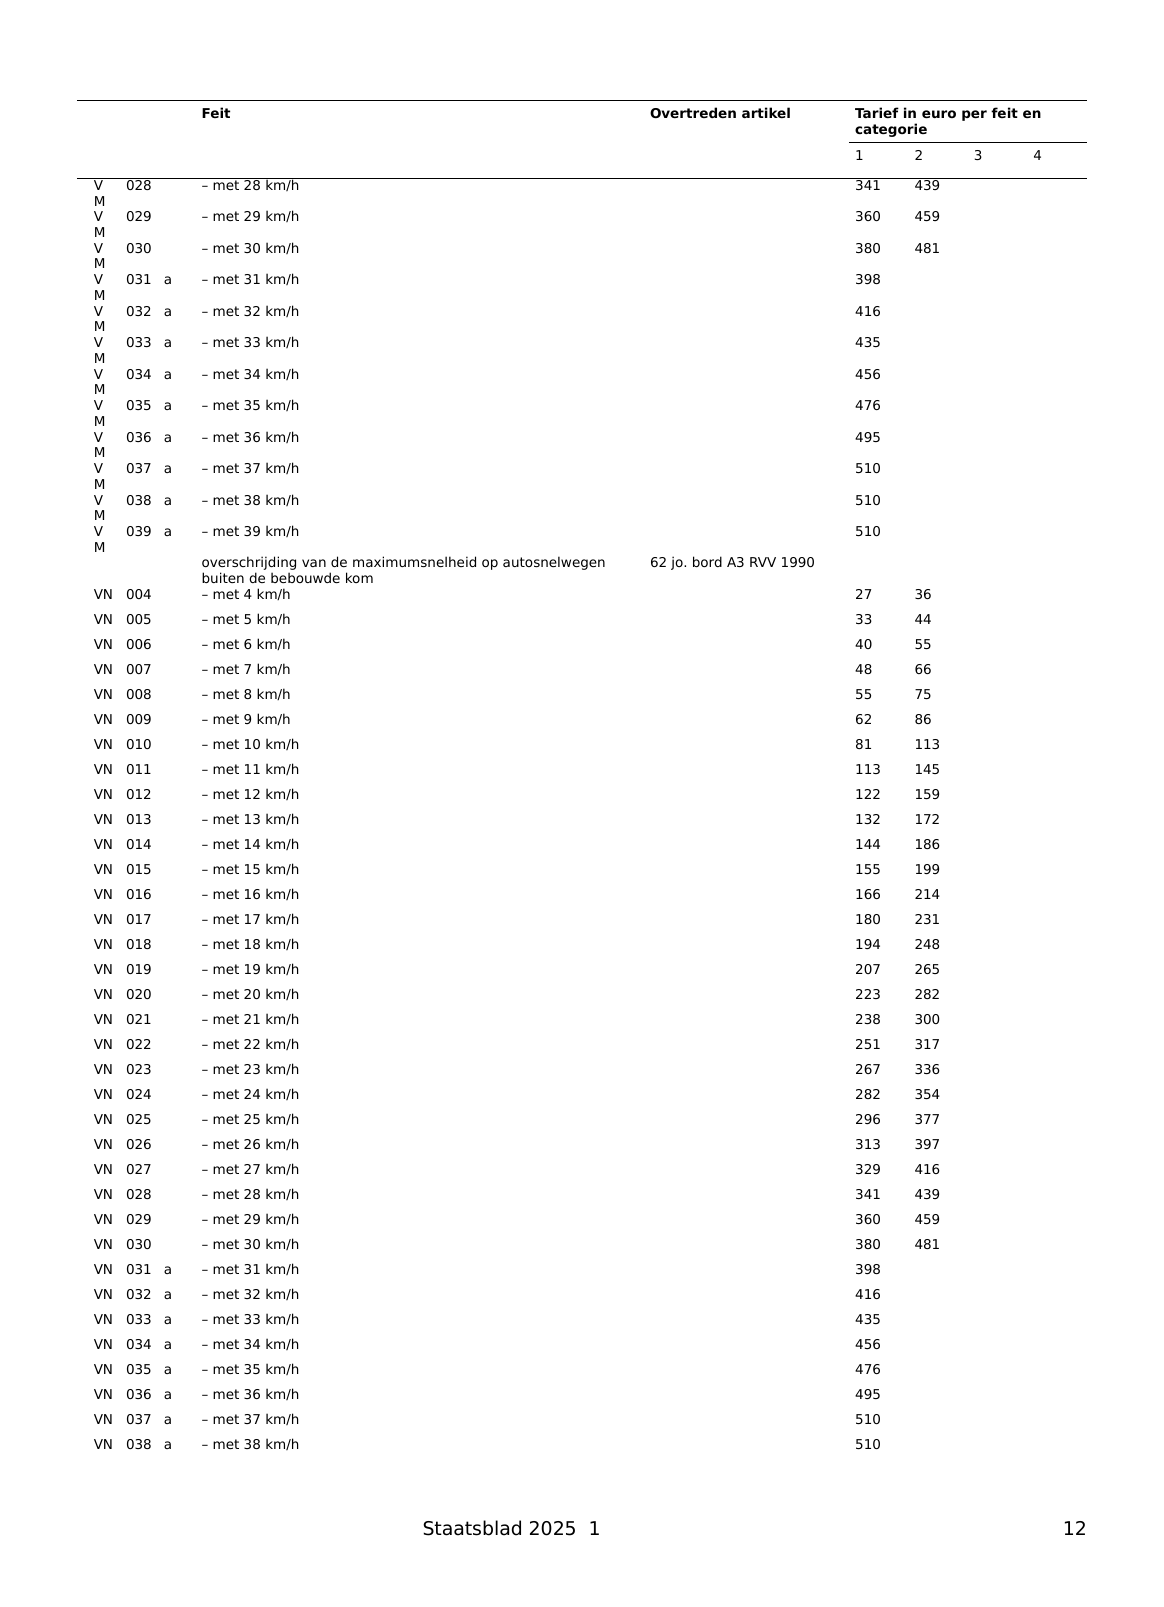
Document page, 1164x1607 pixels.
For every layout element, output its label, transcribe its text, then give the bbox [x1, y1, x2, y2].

table_cell [158, 587, 190, 612]
table_cell [82, 612, 87, 637]
table_cell [158, 1112, 190, 1137]
table_cell [1027, 241, 1087, 272]
table_cell [968, 209, 1027, 241]
table_cell 033 [120, 335, 158, 366]
table_cell [190, 304, 196, 335]
table_cell 039 [120, 524, 158, 555]
table_cell – met 12 km/h [196, 787, 644, 812]
table_cell [77, 837, 82, 862]
table_cell [158, 662, 190, 687]
table_cell VN [88, 837, 120, 862]
table_cell [644, 142, 849, 178]
table_cell [1027, 612, 1087, 637]
table_cell VM [88, 524, 120, 555]
table_cell [908, 1387, 968, 1412]
table_cell a [158, 1312, 190, 1337]
table_cell [968, 335, 1027, 366]
table_cell [82, 687, 87, 712]
table_cell – met 8 km/h [196, 687, 644, 712]
table_cell [190, 179, 196, 209]
table_cell [1027, 1112, 1087, 1137]
table_cell 380 [849, 241, 908, 272]
table_cell a [158, 1362, 190, 1387]
table_cell [190, 737, 196, 762]
table_cell [908, 1262, 968, 1287]
table_cell [968, 555, 1027, 587]
table_cell [82, 335, 87, 366]
table_cell 377 [908, 1112, 968, 1137]
table_cell [644, 366, 849, 398]
table_cell [1027, 987, 1087, 1012]
table_cell [158, 862, 190, 887]
table_cell [158, 787, 190, 812]
table_cell 004 [120, 587, 158, 612]
table_cell 360 [849, 209, 908, 241]
table_cell [1027, 1237, 1087, 1262]
table_cell [82, 1387, 87, 1412]
table_cell [644, 1212, 849, 1237]
table_cell – met 19 km/h [196, 962, 644, 987]
table_cell a [158, 1387, 190, 1412]
table_cell [908, 366, 968, 398]
table_cell 44 [908, 612, 968, 637]
table_cell 034 [120, 366, 158, 398]
table_cell 032 [120, 304, 158, 335]
table_cell 456 [849, 1337, 908, 1362]
table_cell [77, 987, 82, 1012]
table_cell [158, 1087, 190, 1112]
table_cell [644, 1312, 849, 1337]
table_cell [644, 1187, 849, 1212]
table_cell 034 [120, 1337, 158, 1362]
table_cell [77, 812, 82, 837]
table_cell [77, 1137, 82, 1162]
table_cell 025 [120, 1112, 158, 1137]
table_cell [77, 962, 82, 987]
table_cell [1027, 304, 1087, 335]
table_cell [1027, 1412, 1087, 1437]
table_cell [120, 142, 158, 178]
table_cell [77, 687, 82, 712]
table_cell – met 34 km/h [196, 1337, 644, 1362]
table_cell [644, 1237, 849, 1262]
table_cell [82, 587, 87, 612]
table_cell 300 [908, 1012, 968, 1037]
table_cell – met 25 km/h [196, 1112, 644, 1137]
table_cell [1027, 524, 1087, 555]
table_cell [644, 1062, 849, 1087]
table_cell – met 39 km/h [196, 524, 644, 555]
table_cell [644, 887, 849, 912]
table_cell [82, 1337, 87, 1362]
table_cell VN [88, 1137, 120, 1162]
table_cell 398 [849, 1262, 908, 1287]
table_cell a [158, 335, 190, 366]
table_cell [158, 912, 190, 937]
table_cell [968, 304, 1027, 335]
table_cell [190, 492, 196, 524]
table_cell a [158, 1337, 190, 1362]
table_cell VN [88, 1112, 120, 1137]
table_cell [82, 1262, 87, 1287]
table_cell – met 32 km/h [196, 304, 644, 335]
table_cell [644, 492, 849, 524]
table_cell VN [88, 1062, 120, 1087]
table_cell [82, 787, 87, 812]
table_cell [190, 762, 196, 787]
table_cell – met 20 km/h [196, 987, 644, 1012]
table_cell [88, 555, 120, 587]
table_cell [158, 937, 190, 962]
table_cell [77, 1212, 82, 1237]
table_cell [644, 662, 849, 687]
table_cell 122 [849, 787, 908, 812]
table_cell VM [88, 272, 120, 303]
table_cell a [158, 492, 190, 524]
table_cell [82, 429, 87, 461]
table_cell a [158, 304, 190, 335]
table_cell – met 38 km/h [196, 1437, 644, 1462]
table_cell 023 [120, 1062, 158, 1087]
table_cell [1027, 429, 1087, 461]
table_cell [1027, 1362, 1087, 1387]
table_cell [77, 1062, 82, 1087]
table_cell [644, 1362, 849, 1387]
table_cell [1027, 366, 1087, 398]
table_cell [968, 1312, 1027, 1337]
table_cell VN [88, 1412, 120, 1437]
table_header [88, 101, 120, 142]
table_cell VN [88, 712, 120, 737]
table_cell – met 6 km/h [196, 637, 644, 662]
table_cell 416 [908, 1162, 968, 1187]
table_cell [82, 1212, 87, 1237]
table_cell [190, 366, 196, 398]
table_cell 313 [849, 1137, 908, 1162]
table_cell 495 [849, 1387, 908, 1412]
table_cell 024 [120, 1087, 158, 1112]
table_cell – met 18 km/h [196, 937, 644, 962]
table_cell [644, 987, 849, 1012]
table_cell [82, 1162, 87, 1187]
table_cell [77, 612, 82, 637]
table_cell 416 [849, 304, 908, 335]
table_cell [82, 555, 87, 587]
table_cell 416 [849, 1287, 908, 1312]
table_cell [77, 398, 82, 429]
table_cell [190, 787, 196, 812]
table_cell a [158, 1412, 190, 1437]
table_cell – met 32 km/h [196, 1287, 644, 1312]
table_cell [190, 637, 196, 662]
table_cell [968, 937, 1027, 962]
table_cell 007 [120, 662, 158, 687]
table_cell [190, 1337, 196, 1362]
table_cell [644, 1412, 849, 1437]
table_cell [77, 1037, 82, 1062]
table_cell 510 [849, 1437, 908, 1462]
table_cell 36 [908, 587, 968, 612]
table_cell [190, 1387, 196, 1412]
table_cell [158, 1212, 190, 1237]
table_cell [1027, 687, 1087, 712]
table_cell [190, 962, 196, 987]
table_cell [908, 1362, 968, 1387]
table_cell [82, 524, 87, 555]
table_cell [968, 1237, 1027, 1262]
table_cell [82, 1312, 87, 1337]
table_cell 159 [908, 787, 968, 812]
table_cell [1027, 1187, 1087, 1212]
table_cell [190, 862, 196, 887]
table_cell – met 31 km/h [196, 272, 644, 303]
table_cell [158, 987, 190, 1012]
table_cell [190, 987, 196, 1012]
table_cell [77, 1012, 82, 1037]
table_cell [77, 1187, 82, 1212]
table_cell 172 [908, 812, 968, 837]
table_cell [968, 461, 1027, 492]
table_cell 435 [849, 335, 908, 366]
table_cell [77, 1262, 82, 1287]
table_cell 510 [849, 524, 908, 555]
table_cell 036 [120, 1387, 158, 1412]
table_cell 031 [120, 1262, 158, 1287]
table_cell [190, 1112, 196, 1137]
table_cell [77, 587, 82, 612]
table_cell [1027, 1287, 1087, 1312]
table_cell [158, 887, 190, 912]
table_cell [158, 762, 190, 787]
table_cell VN [88, 887, 120, 912]
table_cell 009 [120, 712, 158, 737]
table_cell 317 [908, 1037, 968, 1062]
table_cell 81 [849, 737, 908, 762]
table_cell [644, 1337, 849, 1362]
table_cell [77, 524, 82, 555]
table_cell [190, 209, 196, 241]
table_cell [644, 862, 849, 887]
table_cell [190, 812, 196, 837]
table_cell – met 36 km/h [196, 1387, 644, 1412]
table_cell [644, 937, 849, 962]
table_cell 199 [908, 862, 968, 887]
table_cell [644, 1262, 849, 1287]
table_cell 022 [120, 1037, 158, 1062]
table_cell VN [88, 687, 120, 712]
table_cell – met 28 km/h [196, 1187, 644, 1212]
table_cell [908, 1337, 968, 1362]
table_cell 006 [120, 637, 158, 662]
table_cell 435 [849, 1312, 908, 1337]
table_cell [968, 587, 1027, 612]
table_cell [968, 1187, 1027, 1212]
table_cell 510 [849, 461, 908, 492]
table_cell 028 [120, 179, 158, 209]
table_cell [968, 1212, 1027, 1237]
table_cell – met 35 km/h [196, 398, 644, 429]
table_cell 3 [968, 143, 1027, 178]
table_cell [158, 1062, 190, 1087]
table_cell [908, 1287, 968, 1312]
table_cell 030 [120, 241, 158, 272]
table_cell [968, 612, 1027, 637]
table_cell 296 [849, 1112, 908, 1137]
table_cell [644, 837, 849, 862]
table_cell [77, 366, 82, 398]
table_cell [77, 862, 82, 887]
table_cell [82, 366, 87, 398]
table_cell 214 [908, 887, 968, 912]
table_cell 265 [908, 962, 968, 987]
table_cell [908, 429, 968, 461]
table_header [190, 101, 196, 142]
table_cell [190, 1037, 196, 1062]
table_cell [644, 587, 849, 612]
table_cell [908, 335, 968, 366]
table_cell [644, 1137, 849, 1162]
table_cell [968, 787, 1027, 812]
table_cell [77, 737, 82, 762]
table_cell VN [88, 637, 120, 662]
table_cell [644, 912, 849, 937]
table_cell [77, 1362, 82, 1387]
table_cell [158, 179, 190, 209]
table_cell 282 [908, 987, 968, 1012]
table_cell [82, 1287, 87, 1312]
table_cell [644, 1087, 849, 1112]
table_cell 018 [120, 937, 158, 962]
table_cell a [158, 524, 190, 555]
table_cell [968, 241, 1027, 272]
table_cell [968, 1162, 1027, 1187]
table_cell 030 [120, 1237, 158, 1262]
table_cell [908, 272, 968, 303]
table_cell [1027, 812, 1087, 837]
table_cell VM [88, 241, 120, 272]
table_cell 026 [120, 1137, 158, 1162]
table_cell [1027, 461, 1087, 492]
table_cell 037 [120, 1412, 158, 1437]
table_cell [908, 555, 968, 587]
table_cell 380 [849, 1237, 908, 1262]
table_cell [1027, 398, 1087, 429]
table_cell VN [88, 1212, 120, 1237]
table_cell 439 [908, 1187, 968, 1212]
table_cell [1027, 1312, 1087, 1337]
table_cell VN [88, 1012, 120, 1037]
table_cell [968, 812, 1027, 837]
table_cell [1027, 662, 1087, 687]
table_cell a [158, 272, 190, 303]
table_cell [190, 587, 196, 612]
table_cell [968, 524, 1027, 555]
table_cell [968, 1037, 1027, 1062]
table_cell [908, 492, 968, 524]
table_cell [1027, 335, 1087, 366]
table_cell VN [88, 737, 120, 762]
table_cell 439 [908, 179, 968, 209]
table_cell [82, 1412, 87, 1437]
table_cell a [158, 1287, 190, 1312]
table_cell [82, 737, 87, 762]
table_cell VM [88, 209, 120, 241]
table_cell [190, 612, 196, 637]
table_cell [82, 492, 87, 524]
table_cell a [158, 366, 190, 398]
table_cell 019 [120, 962, 158, 987]
table_cell 012 [120, 787, 158, 812]
table_cell 66 [908, 662, 968, 687]
table_cell [1027, 1387, 1087, 1412]
table_cell – met 22 km/h [196, 1037, 644, 1062]
table_cell [644, 812, 849, 837]
table_cell [77, 461, 82, 492]
table_cell [1027, 1437, 1087, 1462]
table_cell – met 17 km/h [196, 912, 644, 937]
table_cell [158, 737, 190, 762]
table_cell VN [88, 1287, 120, 1312]
table_cell [82, 837, 87, 862]
table_cell [1027, 209, 1087, 241]
table_cell VM [88, 179, 120, 209]
table_cell [968, 1137, 1027, 1162]
table_cell [77, 272, 82, 303]
table_cell [644, 429, 849, 461]
table_cell [644, 687, 849, 712]
table_cell 27 [849, 587, 908, 612]
table_cell [82, 1137, 87, 1162]
table_cell – met 33 km/h [196, 1312, 644, 1337]
table_cell [158, 1237, 190, 1262]
table_cell [158, 712, 190, 737]
table_cell [190, 887, 196, 912]
table_cell [644, 1112, 849, 1137]
table_cell [82, 662, 87, 687]
table_cell [644, 712, 849, 737]
table_cell [158, 1137, 190, 1162]
table_cell [644, 1012, 849, 1037]
table_cell [190, 1187, 196, 1212]
table_cell [1027, 887, 1087, 912]
table_cell – met 9 km/h [196, 712, 644, 737]
table_cell 015 [120, 862, 158, 887]
table_cell [968, 637, 1027, 662]
table_header [77, 101, 82, 142]
table_cell [1027, 637, 1087, 662]
table_cell – met 10 km/h [196, 737, 644, 762]
table_cell VM [88, 461, 120, 492]
table_cell [644, 1437, 849, 1462]
table_cell [82, 1362, 87, 1387]
table_cell [644, 1037, 849, 1062]
table_cell 360 [849, 1212, 908, 1237]
table_cell 495 [849, 429, 908, 461]
table_cell [644, 209, 849, 241]
table_cell [968, 1387, 1027, 1412]
table_cell [77, 241, 82, 272]
table_cell [644, 1162, 849, 1187]
table_cell [644, 737, 849, 762]
table_cell [82, 712, 87, 737]
table_cell [1027, 1162, 1087, 1187]
table_cell [77, 142, 82, 178]
table_cell 180 [849, 912, 908, 937]
table_cell [1027, 1262, 1087, 1287]
table_cell 481 [908, 1237, 968, 1262]
table_cell 510 [849, 492, 908, 524]
table_cell [190, 461, 196, 492]
table_cell 329 [849, 1162, 908, 1187]
table_cell [190, 1087, 196, 1112]
table_cell [88, 142, 120, 178]
table_cell VM [88, 398, 120, 429]
table_cell 028 [120, 1187, 158, 1212]
table_cell [190, 1162, 196, 1187]
table_cell [644, 637, 849, 662]
table_cell [190, 524, 196, 555]
table_cell [77, 1162, 82, 1187]
table_cell 029 [120, 209, 158, 241]
table_cell 459 [908, 1212, 968, 1237]
table_cell [77, 1287, 82, 1312]
table_cell [1027, 912, 1087, 937]
table_cell [908, 1312, 968, 1337]
table_cell 4 [1027, 143, 1087, 178]
table_cell VN [88, 1437, 120, 1462]
table_cell [77, 762, 82, 787]
table_cell 75 [908, 687, 968, 712]
table_cell 036 [120, 429, 158, 461]
table_cell 1 [849, 143, 908, 178]
table_cell VN [88, 587, 120, 612]
table_cell [190, 555, 196, 587]
table_cell [1027, 862, 1087, 887]
table_cell [190, 1212, 196, 1237]
table_cell [1027, 962, 1087, 987]
table_cell – met 37 km/h [196, 1412, 644, 1437]
table_cell [77, 1237, 82, 1262]
table_cell [158, 612, 190, 637]
table_cell [77, 1387, 82, 1412]
table_cell [968, 712, 1027, 737]
table_cell [82, 887, 87, 912]
table_cell [82, 987, 87, 1012]
table_cell 341 [849, 179, 908, 209]
table_cell 48 [849, 662, 908, 687]
table_cell [190, 241, 196, 272]
table_cell VN [88, 1337, 120, 1362]
table_cell [190, 1237, 196, 1262]
table_cell 341 [849, 1187, 908, 1212]
table_cell VM [88, 492, 120, 524]
table_cell [77, 887, 82, 912]
table_cell – met 13 km/h [196, 812, 644, 837]
table_cell – met 34 km/h [196, 366, 644, 398]
table_cell VN [88, 1187, 120, 1212]
table_cell 238 [849, 1012, 908, 1037]
table_cell 037 [120, 461, 158, 492]
table_cell [82, 912, 87, 937]
table_cell [77, 209, 82, 241]
table_cell [908, 304, 968, 335]
table_cell 459 [908, 209, 968, 241]
table_cell [190, 912, 196, 937]
table_cell [644, 179, 849, 209]
table_cell 267 [849, 1062, 908, 1087]
table_cell [908, 1412, 968, 1437]
table_cell VM [88, 304, 120, 335]
table_cell [968, 662, 1027, 687]
table_cell – met 7 km/h [196, 662, 644, 687]
table_cell 027 [120, 1162, 158, 1187]
table_cell [77, 1412, 82, 1437]
table_cell [968, 1012, 1027, 1037]
table_cell [1027, 555, 1087, 587]
table_cell [190, 712, 196, 737]
table_cell 456 [849, 366, 908, 398]
table_cell [968, 179, 1027, 209]
table_cell [158, 962, 190, 987]
table_cell [968, 1412, 1027, 1437]
table_cell [644, 272, 849, 303]
table_cell 2 [908, 143, 968, 178]
table_cell 282 [849, 1087, 908, 1112]
table_cell [82, 461, 87, 492]
table_cell [1027, 1037, 1087, 1062]
table_cell 113 [849, 762, 908, 787]
table_cell [190, 837, 196, 862]
table_cell [644, 612, 849, 637]
table_cell – met 27 km/h [196, 1162, 644, 1187]
table_cell – met 30 km/h [196, 1237, 644, 1262]
table_cell [82, 1237, 87, 1262]
table_cell [77, 1112, 82, 1137]
table_cell VN [88, 662, 120, 687]
table_cell VN [88, 937, 120, 962]
table_cell 62 [849, 712, 908, 737]
table_cell 145 [908, 762, 968, 787]
table_cell [968, 366, 1027, 398]
table_cell [77, 787, 82, 812]
table_cell VN [88, 1387, 120, 1412]
table_cell [158, 837, 190, 862]
table_cell [82, 272, 87, 303]
table_cell [158, 812, 190, 837]
table_cell a [158, 398, 190, 429]
table_cell – met 24 km/h [196, 1087, 644, 1112]
table_cell 62 jo. bord A3 RVV 1990 [644, 555, 849, 587]
table_cell 021 [120, 1012, 158, 1037]
table_cell 144 [849, 837, 908, 862]
table_cell [190, 1137, 196, 1162]
table_cell 398 [849, 272, 908, 303]
table_cell [158, 1012, 190, 1037]
table_cell [190, 1412, 196, 1437]
table_cell 132 [849, 812, 908, 837]
table_cell 354 [908, 1087, 968, 1112]
table_header [120, 101, 158, 142]
table_cell [190, 398, 196, 429]
table_cell [644, 398, 849, 429]
table_cell 223 [849, 987, 908, 1012]
table_cell VN [88, 987, 120, 1012]
table_cell [1027, 179, 1087, 209]
table_cell [968, 1087, 1027, 1112]
table_cell [908, 461, 968, 492]
table_cell [1027, 1012, 1087, 1037]
table_cell [82, 179, 87, 209]
table_cell [1027, 1212, 1087, 1237]
table_cell [77, 1337, 82, 1362]
table_cell 231 [908, 912, 968, 937]
table_cell [77, 1087, 82, 1112]
table_cell [82, 812, 87, 837]
table_cell VN [88, 1087, 120, 1112]
table_cell [908, 524, 968, 555]
table_cell 038 [120, 1437, 158, 1462]
table_cell VN [88, 1262, 120, 1287]
table_cell [158, 209, 190, 241]
table_cell 336 [908, 1062, 968, 1087]
table_cell [82, 209, 87, 241]
table_cell [77, 429, 82, 461]
table_cell [968, 1287, 1027, 1312]
table_cell a [158, 429, 190, 461]
table_cell [82, 937, 87, 962]
table_cell [82, 241, 87, 272]
table_cell [644, 1287, 849, 1312]
table_cell 476 [849, 1362, 908, 1387]
table_cell [968, 912, 1027, 937]
table_cell 207 [849, 962, 908, 987]
table_cell VN [88, 812, 120, 837]
table_cell [190, 1437, 196, 1462]
table_cell 031 [120, 272, 158, 303]
table_cell VN [88, 762, 120, 787]
table_cell VN [88, 962, 120, 987]
table_cell [190, 429, 196, 461]
table_cell – met 28 km/h [196, 179, 644, 209]
table_cell [190, 1012, 196, 1037]
table_cell VM [88, 366, 120, 398]
table_cell 014 [120, 837, 158, 862]
table_cell 013 [120, 812, 158, 837]
table_cell [968, 987, 1027, 1012]
table_cell [190, 687, 196, 712]
table_cell VN [88, 1312, 120, 1337]
table_cell 038 [120, 492, 158, 524]
table_cell [82, 1037, 87, 1062]
table_header Feit [196, 101, 644, 142]
table_cell [968, 398, 1027, 429]
table_cell [77, 492, 82, 524]
table_cell [1027, 737, 1087, 762]
table_cell VN [88, 787, 120, 812]
table_header Overtreden artikel [644, 101, 849, 142]
table_cell [1027, 762, 1087, 787]
table_cell [82, 142, 87, 178]
table_cell [849, 555, 908, 587]
table_cell a [158, 1437, 190, 1462]
table_cell – met 11 km/h [196, 762, 644, 787]
table_cell [82, 304, 87, 335]
table_cell [908, 1437, 968, 1462]
table_cell [968, 737, 1027, 762]
table_cell – met 38 km/h [196, 492, 644, 524]
table_cell [644, 335, 849, 366]
table_cell VN [88, 912, 120, 937]
table_cell [196, 142, 644, 178]
table_cell 86 [908, 712, 968, 737]
table_cell [77, 637, 82, 662]
table_cell 029 [120, 1212, 158, 1237]
table_header [158, 101, 190, 142]
table_cell [77, 712, 82, 737]
table_cell VN [88, 1037, 120, 1062]
table_cell [968, 1437, 1027, 1462]
table_cell 251 [849, 1037, 908, 1062]
table_cell 035 [120, 1362, 158, 1387]
table_cell [644, 787, 849, 812]
table_cell VN [88, 612, 120, 637]
table_cell [644, 304, 849, 335]
table_cell – met 31 km/h [196, 1262, 644, 1287]
table_cell [1027, 837, 1087, 862]
table_cell [82, 862, 87, 887]
table_cell 008 [120, 687, 158, 712]
table_cell [120, 555, 158, 587]
table_cell [190, 142, 196, 178]
table_cell – met 30 km/h [196, 241, 644, 272]
table_cell – met 14 km/h [196, 837, 644, 862]
table_cell 017 [120, 912, 158, 937]
table_cell [190, 1312, 196, 1337]
table_cell – met 5 km/h [196, 612, 644, 637]
table_cell [82, 637, 87, 662]
table_cell 016 [120, 887, 158, 912]
table_cell [968, 837, 1027, 862]
table_cell 020 [120, 987, 158, 1012]
table_cell [77, 912, 82, 937]
table_cell VN [88, 1362, 120, 1387]
table_cell 011 [120, 762, 158, 787]
table_cell 510 [849, 1412, 908, 1437]
table_cell 005 [120, 612, 158, 637]
table_cell [82, 962, 87, 987]
table_cell VM [88, 429, 120, 461]
table_cell 397 [908, 1137, 968, 1162]
table_cell 481 [908, 241, 968, 272]
table_cell [1027, 492, 1087, 524]
table_cell [158, 555, 190, 587]
table_header [82, 101, 87, 142]
table_cell [968, 687, 1027, 712]
table_cell 032 [120, 1287, 158, 1312]
table_cell 035 [120, 398, 158, 429]
table_cell [968, 887, 1027, 912]
table_header Tarief in euro per feit en categorie [849, 101, 1087, 142]
table_cell – met 16 km/h [196, 887, 644, 912]
table_cell [158, 142, 190, 178]
table_cell 155 [849, 862, 908, 887]
table_cell [158, 637, 190, 662]
table_cell [1027, 712, 1087, 737]
table_cell [158, 1187, 190, 1212]
table_cell [77, 662, 82, 687]
table_cell – met 37 km/h [196, 461, 644, 492]
table_cell [158, 1037, 190, 1062]
table_cell [968, 762, 1027, 787]
table_cell a [158, 461, 190, 492]
table_cell [190, 1362, 196, 1387]
table_cell [968, 1062, 1027, 1087]
table_cell a [158, 1262, 190, 1287]
table_cell – met 35 km/h [196, 1362, 644, 1387]
table_cell [644, 1387, 849, 1412]
table_cell VN [88, 862, 120, 887]
table_cell [190, 1287, 196, 1312]
table_cell [82, 1437, 87, 1462]
table_cell – met 33 km/h [196, 335, 644, 366]
table_cell [190, 1262, 196, 1287]
table_cell [77, 335, 82, 366]
table_cell [1027, 1087, 1087, 1112]
table_cell – met 21 km/h [196, 1012, 644, 1037]
table_cell [1027, 1062, 1087, 1087]
table_cell [968, 1262, 1027, 1287]
table_cell – met 29 km/h [196, 1212, 644, 1237]
table_cell [82, 1187, 87, 1212]
table_cell VN [88, 1162, 120, 1187]
table_cell 166 [849, 887, 908, 912]
table_cell 033 [120, 1312, 158, 1337]
table_cell [968, 272, 1027, 303]
table_cell VN [88, 1237, 120, 1262]
table_cell [77, 1312, 82, 1337]
table_cell – met 36 km/h [196, 429, 644, 461]
table_cell VM [88, 335, 120, 366]
table_cell [190, 272, 196, 303]
table_cell [644, 241, 849, 272]
table_cell [82, 1012, 87, 1037]
table_cell 010 [120, 737, 158, 762]
table_cell [644, 762, 849, 787]
table_cell – met 26 km/h [196, 1137, 644, 1162]
table_cell [190, 1062, 196, 1087]
table_cell [1027, 937, 1087, 962]
table_cell [77, 937, 82, 962]
table_cell [82, 1062, 87, 1087]
table_cell [968, 862, 1027, 887]
table_cell [82, 398, 87, 429]
table_cell [190, 335, 196, 366]
table_cell – met 4 km/h [196, 587, 644, 612]
table_cell [968, 1112, 1027, 1137]
table_cell 55 [849, 687, 908, 712]
table_cell [968, 492, 1027, 524]
table_cell [1027, 587, 1087, 612]
table_cell [77, 304, 82, 335]
table_cell 40 [849, 637, 908, 662]
table_cell [1027, 1137, 1087, 1162]
table_cell [82, 1087, 87, 1112]
table_cell [158, 241, 190, 272]
table_cell [77, 179, 82, 209]
table_cell 113 [908, 737, 968, 762]
table_cell – met 15 km/h [196, 862, 644, 887]
table_cell [1027, 272, 1087, 303]
table_cell 248 [908, 937, 968, 962]
table_cell [644, 524, 849, 555]
table_cell [968, 1337, 1027, 1362]
table_cell [82, 1112, 87, 1137]
table_cell 194 [849, 937, 908, 962]
table_cell [644, 962, 849, 987]
table_cell 55 [908, 637, 968, 662]
table_cell 476 [849, 398, 908, 429]
table_cell 186 [908, 837, 968, 862]
table_cell [77, 555, 82, 587]
table_cell [190, 662, 196, 687]
table_cell [968, 1362, 1027, 1387]
table_cell [82, 762, 87, 787]
table_cell – met 29 km/h [196, 209, 644, 241]
table_cell [1027, 1337, 1087, 1362]
table_cell [908, 398, 968, 429]
table_cell [158, 687, 190, 712]
table_cell [77, 1437, 82, 1462]
table_cell [968, 962, 1027, 987]
table_cell [1027, 787, 1087, 812]
table_cell – met 23 km/h [196, 1062, 644, 1087]
table_cell [158, 1162, 190, 1187]
table_cell 33 [849, 612, 908, 637]
table_cell [190, 937, 196, 962]
table_cell [644, 461, 849, 492]
table_cell overschrijding van de maximumsnelheid op autosnelwegen buiten de bebouwde kom [196, 555, 644, 587]
table_cell [968, 429, 1027, 461]
